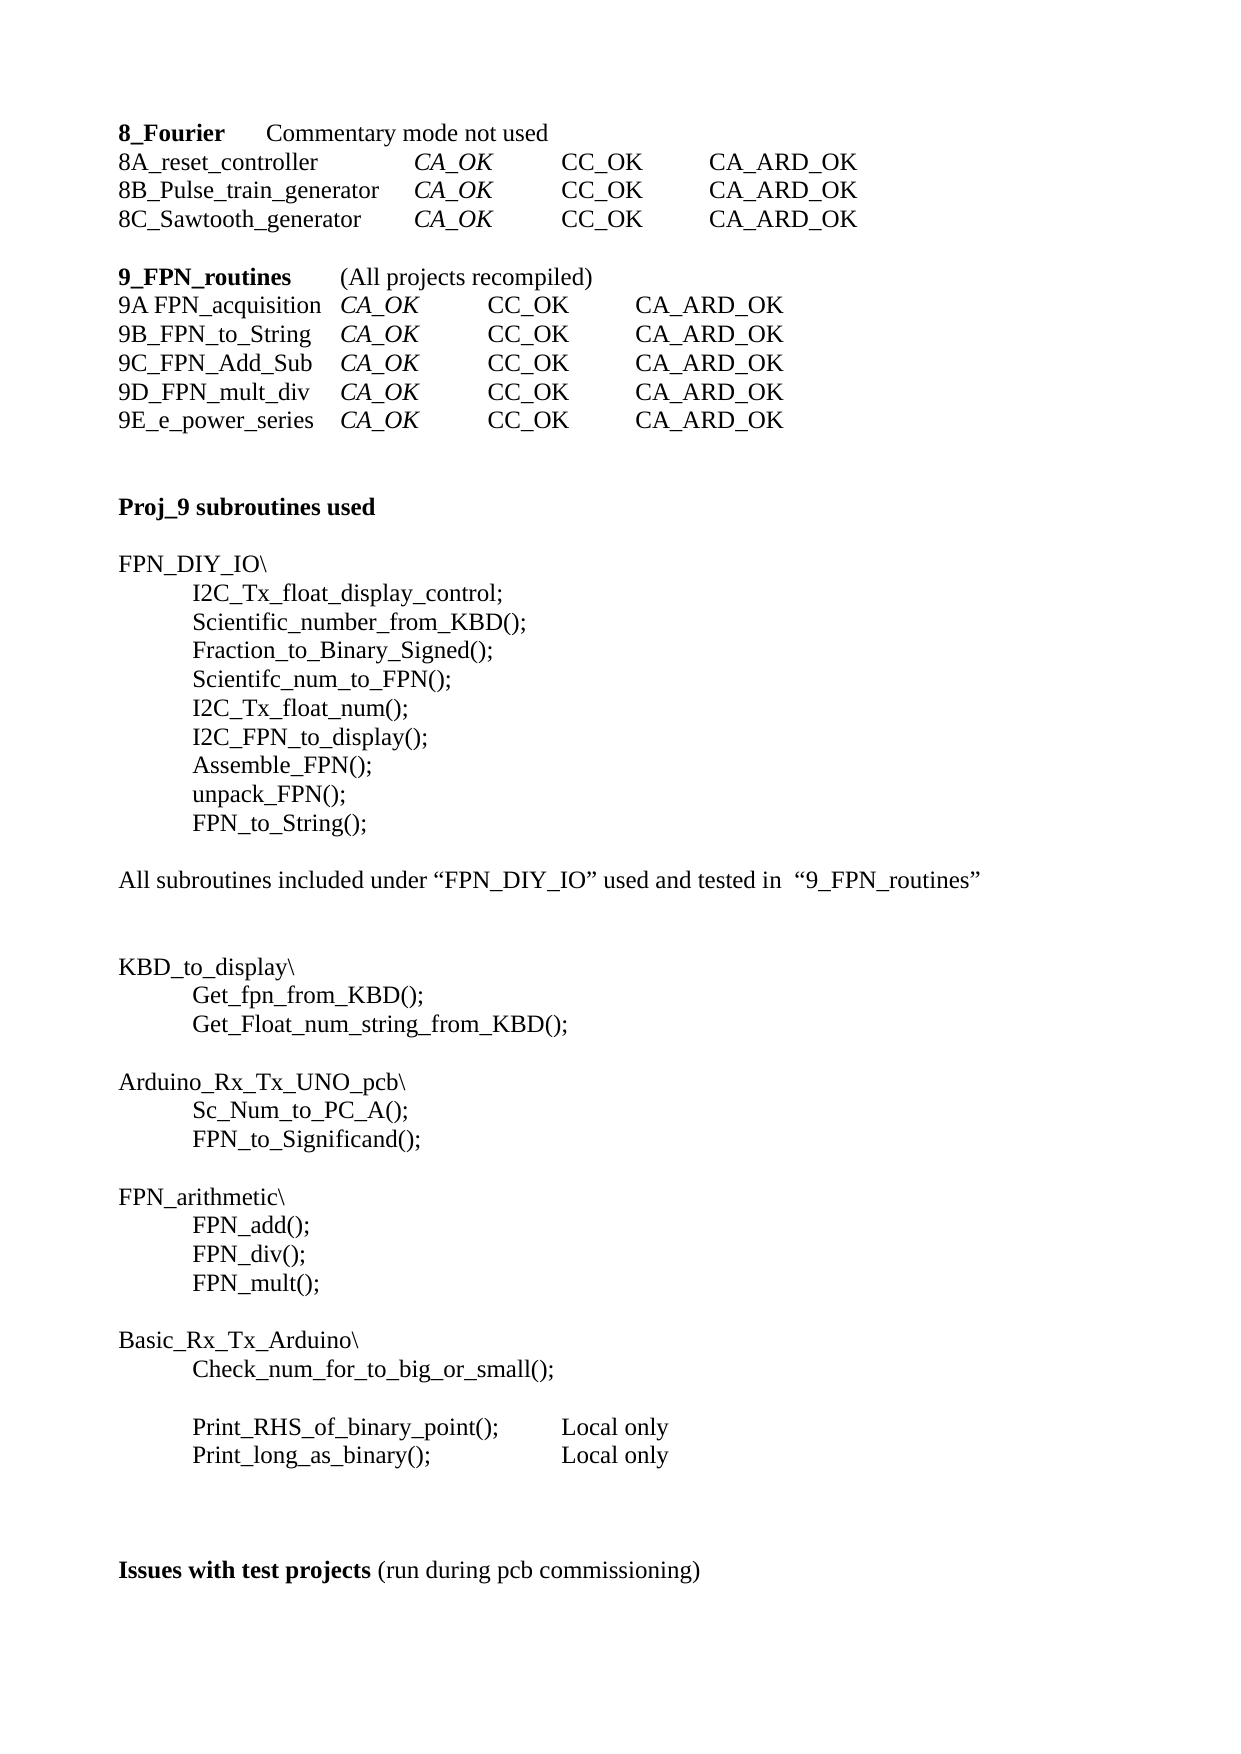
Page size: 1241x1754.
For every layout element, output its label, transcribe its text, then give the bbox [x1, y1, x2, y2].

text 9D_FPN_mult_div CA_OK CC_OK CA_ARD_OK [118, 377, 1122, 406]
text FPN_arithmetic\ [118, 1182, 1122, 1211]
text Assemble_FPN(); [118, 751, 1122, 779]
text Check_num_for_to_big_or_small(); [118, 1354, 1122, 1383]
text I2C_Tx_float_display_control; [118, 578, 1122, 607]
text 9A FPN_acquisition CA_OK CC_OK CA_ARD_OK [118, 291, 1122, 319]
text FPN_mult(); [118, 1268, 1122, 1297]
text All subroutines included under “FPN_DIY_IO” used and tested in “9_FPN_routines” [118, 866, 1122, 894]
text Arduino_Rx_Tx_UNO_pcb\ [118, 1067, 1122, 1096]
text 9E_e_power_series CA_OK CC_OK CA_ARD_OK [118, 406, 1122, 434]
text 8A_reset_controller CA_OK CC_OK CA_ARD_OK [118, 147, 1122, 176]
text Scientific_number_from_KBD(); [118, 607, 1122, 636]
text Scientifc_num_to_FPN(); [118, 664, 1122, 693]
text Print_long_as_binary(); Local only [118, 1441, 1122, 1469]
text 8C_Sawtooth_generator CA_OK CC_OK CA_ARD_OK [118, 204, 1122, 233]
text FPN_to_String(); [118, 808, 1122, 837]
text I2C_FPN_to_display(); [118, 722, 1122, 751]
text 9B_FPN_to_String CA_OK CC_OK CA_ARD_OK [118, 319, 1122, 348]
text I2C_Tx_float_num(); [118, 693, 1122, 722]
text KBD_to_display\ [118, 952, 1122, 981]
text FPN_DIY_IO\ [118, 549, 1122, 578]
text FPN_add(); [118, 1211, 1122, 1239]
text 9_FPN_routines (All projects recompiled) [118, 262, 1122, 291]
text 9C_FPN_Add_Sub CA_OK CC_OK CA_ARD_OK [118, 348, 1122, 377]
text 8_Fourier Commentary mode not used [118, 118, 1122, 147]
text Basic_Rx_Tx_Arduino\ [118, 1326, 1122, 1354]
text FPN_div(); [118, 1239, 1122, 1268]
text Proj_9 subroutines used [118, 492, 1122, 521]
text Issues with test projects (run during pcb commissioning) [118, 1556, 1122, 1584]
text Get_fpn_from_KBD(); [118, 981, 1122, 1009]
text FPN_to_Significand(); [118, 1124, 1122, 1153]
text Fraction_to_Binary_Signed(); [118, 636, 1122, 664]
text Sc_Num_to_PC_A(); [118, 1096, 1122, 1124]
text Print_RHS_of_binary_point(); Local only [118, 1412, 1122, 1441]
text 8B_Pulse_train_generator CA_OK CC_OK CA_ARD_OK [118, 176, 1122, 204]
text Get_Float_num_string_from_KBD(); [118, 1009, 1122, 1038]
text unpack_FPN(); [118, 779, 1122, 808]
